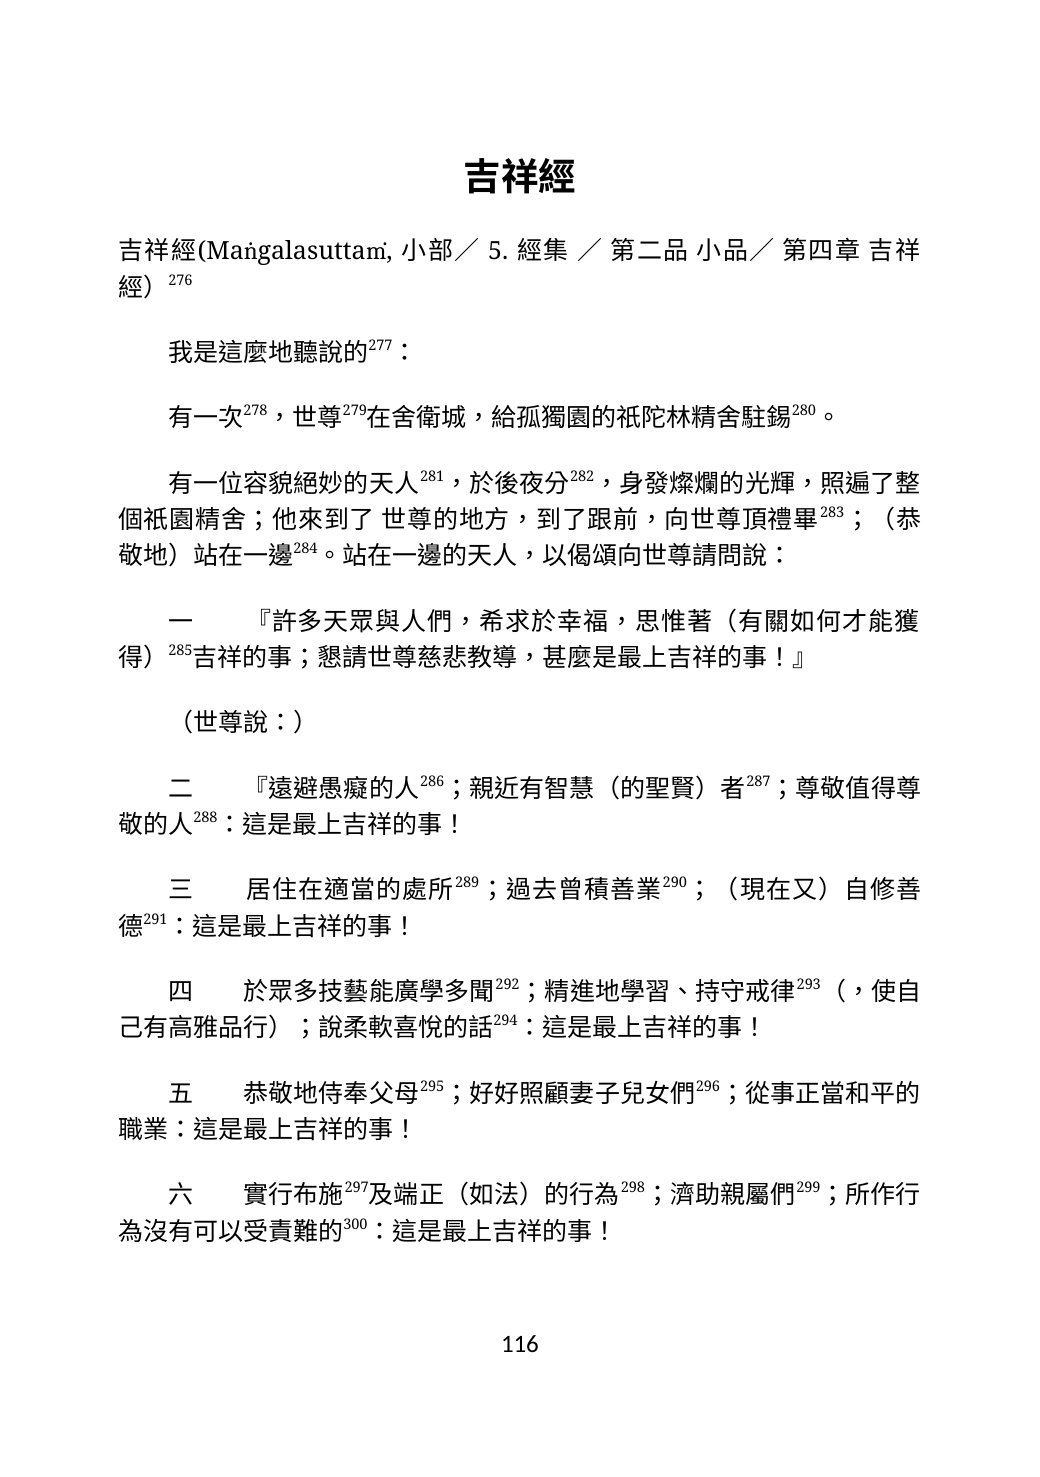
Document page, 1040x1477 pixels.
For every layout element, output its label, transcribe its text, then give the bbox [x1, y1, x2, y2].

text 二 『遠避愚癡的人；親近有智慧（的聖賢）者；尊敬值得尊敬的人：這是最上吉祥的事！ [118, 768, 921, 841]
text 我是這麼地聽說的： [118, 332, 921, 369]
subtitle 吉祥經 [118, 147, 921, 202]
text （世尊說：） [118, 703, 921, 739]
text 五 恭敬地侍奉父母；好好照顧妻子兒女們；從事正當和平的職業：這是最上吉祥的事！ [118, 1073, 921, 1146]
text 有一位容貌絕妙的天人，於後夜分，身發燦爛的光輝，照遍了整個祇園精舍；他來到了 世尊的地方，到了跟前，向世尊頂禮畢；（恭敬地）站在一邊。站在一邊的天人，以偈頌向世尊請問說： [118, 463, 921, 572]
text 三 居住在適當的處所；過去曾積善業；（現在又）自修善德：這是最上吉祥的事！ [118, 870, 921, 942]
text 四 於眾多技藝能廣學多聞；精進地學習、持守戒律（，使自己有高雅品行）；說柔軟喜悅的話：這是最上吉祥的事！ [118, 972, 921, 1044]
text 吉祥經(Maṅgalasuttaṁ, 小部／ 5. 經集 ／ 第二品 小品／ 第四章 吉祥經） [118, 231, 921, 303]
text 有一次，世尊在舍衛城，給孤獨園的祇陀林精舍駐錫。 [118, 398, 921, 434]
text 一 『許多天眾與人們，希求於幸福，思惟著（有關如何才能獲得）吉祥的事；懇請世尊慈悲教導，甚麼是最上吉祥的事！』 [118, 601, 921, 674]
text 六 實行布施及端正（如法）的行為；濟助親屬們；所作行為沒有可以受責難的：這是最上吉祥的事！ [118, 1175, 921, 1247]
